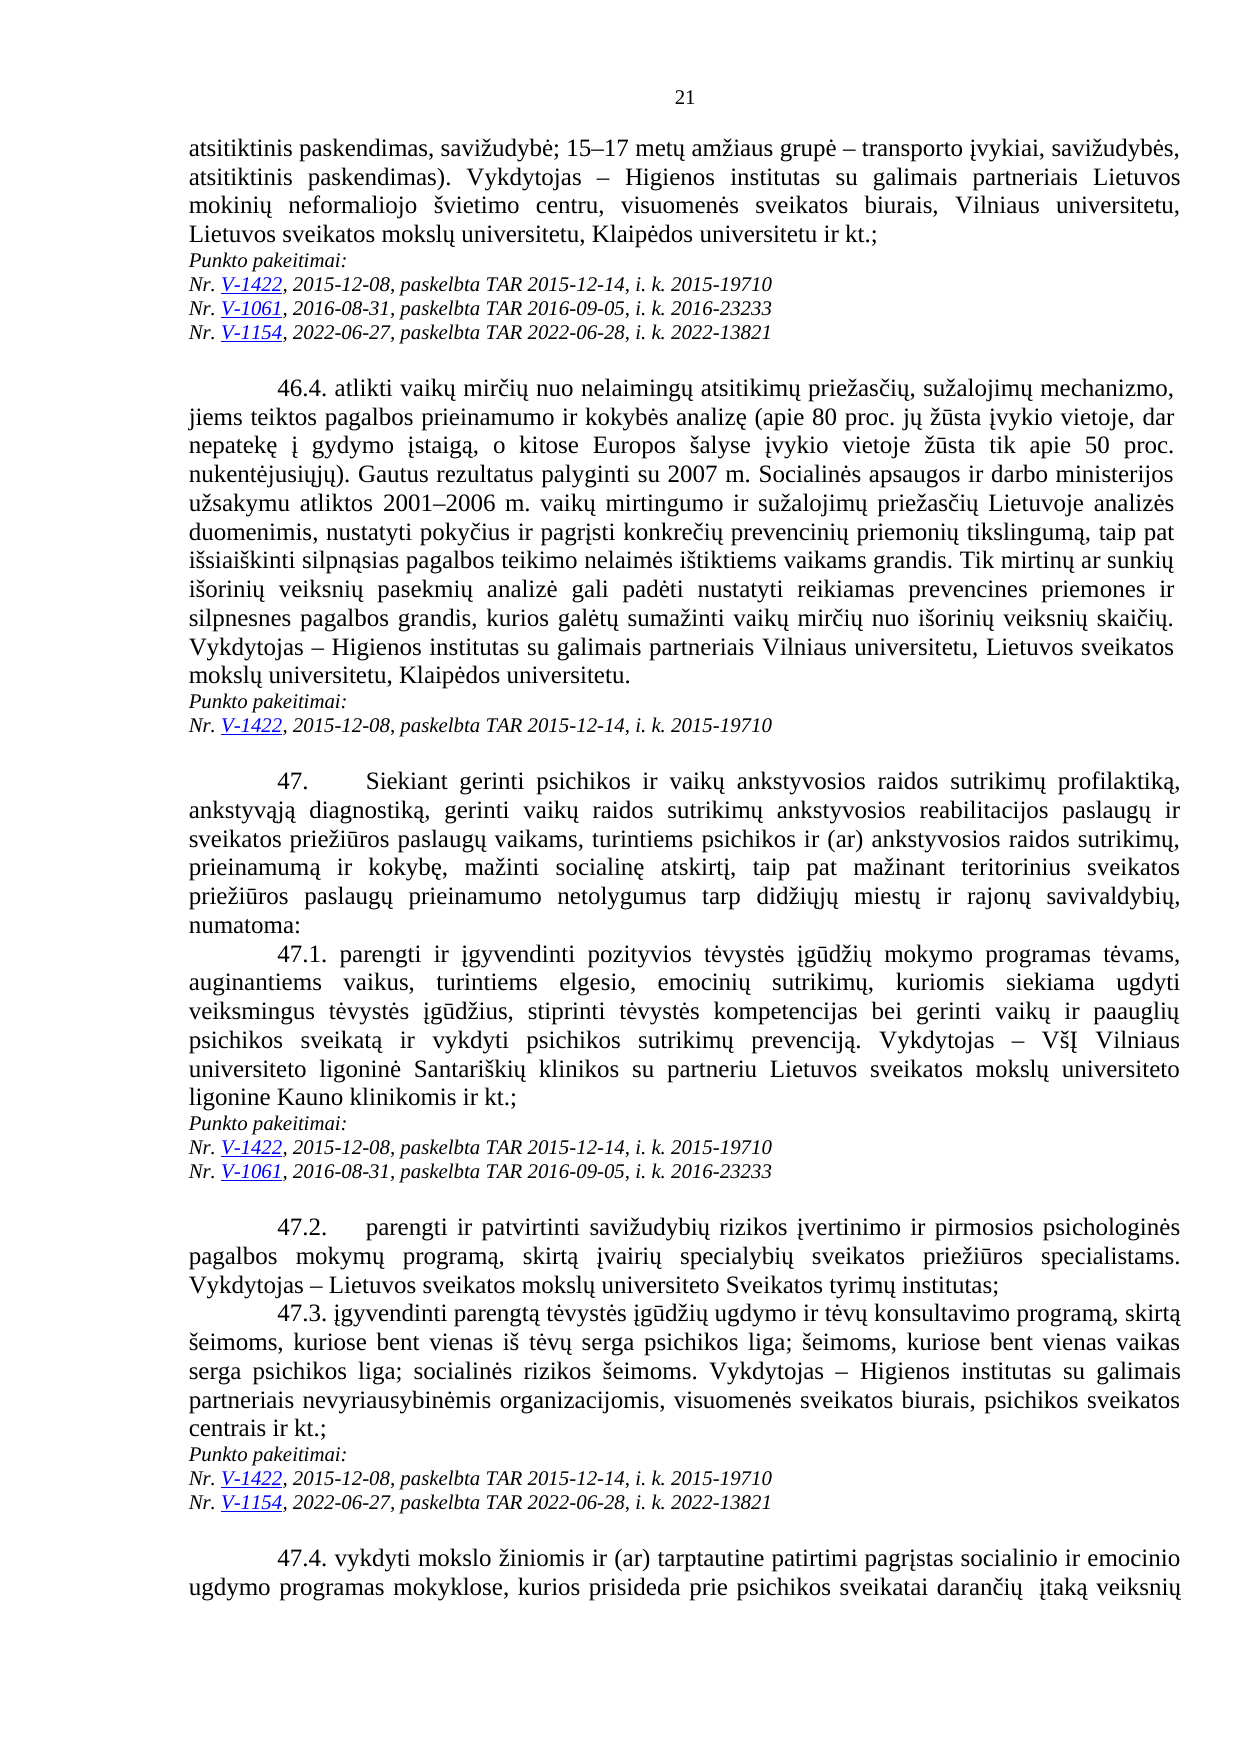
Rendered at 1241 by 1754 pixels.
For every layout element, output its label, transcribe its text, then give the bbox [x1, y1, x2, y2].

text Nr. V-1422, 2015-12-08, paskelbta TAR 2015-12-14, i. k. 2015-19710 [188, 713, 1181, 737]
text Punkto pakeitimai: [188, 1442, 1181, 1466]
text atsitiktinis paskendimas, savižudybė; 15–17 metų amžiaus grupė – transporto įvykiai, savižudybės, atsitiktinis paskendimas). Vykdytojas – Higienos institutas su galimais partneriais Lietuvos mokinių neformaliojo švietimo centru, visuomenės sveikatos biurais, Vilniaus universitetu, Lietuvos sveikatos mokslų universitetu, Klaipėdos universitetu ir kt.; [188, 133, 1181, 248]
text Nr. V-1422, 2015-12-08, paskelbta TAR 2015-12-14, i. k. 2015-19710 [188, 272, 1181, 296]
text Punkto pakeitimai: [188, 1111, 1181, 1135]
text Nr. V-1422, 2015-12-08, paskelbta TAR 2015-12-14, i. k. 2015-19710 [188, 1466, 1181, 1490]
text Nr. V-1061, 2016-08-31, paskelbta TAR 2016-09-05, i. k. 2016-23233 [188, 1159, 1181, 1183]
text 46.4. atlikti vaikų mirčių nuo nelaimingų atsitikimų priežasčių, sužalojimų mechanizmo, jiems teiktos pagalbos prieinamumo ir kokybės analizę (apie 80 proc. jų žūsta įvykio vietoje, dar nepatekę į gydymo įstaigą, o kitose Europos šalyse įvykio vietoje žūsta tik apie 50 proc. nukentėjusiųjų). Gautus rezultatus palyginti su 2007 m. Socialinės apsaugos ir darbo ministerijos užsakymu atliktos 2001–2006 m. vaikų mirtingumo ir sužalojimų priežasčių Lietuvoje analizės duomenimis, nustatyti pokyčius ir pagrįsti konkrečių prevencinių priemonių tikslingumą, taip pat išsiaiškinti silpnąsias pagalbos teikimo nelaimės ištiktiems vaikams grandis. Tik mirtinų ar sunkių išorinių veiksnių pasekmių analizė gali padėti nustatyti reikiamas prevencines priemones ir silpnesnes pagalbos grandis, kurios galėtų sumažinti vaikų mirčių nuo išorinių veiksnių skaičių. Vykdytojas – Higienos institutas su galimais partneriais Vilniaus universitetu, Lietuvos sveikatos mokslų universitetu, Klaipėdos universitetu. [188, 373, 1175, 689]
text Punkto pakeitimai: [188, 689, 1181, 713]
text 47.4. vykdyti mokslo žiniomis ir (ar) tarptautine patirtimi pagrįstas socialinio ir emocinio ugdymo programas mokyklose, kurios prisideda prie psichikos sveikatai darančių įtaką veiksnių [188, 1543, 1181, 1601]
text Nr. V-1422, 2015-12-08, paskelbta TAR 2015-12-14, i. k. 2015-19710 [188, 1135, 1181, 1159]
text Nr. V-1154, 2022-06-27, paskelbta TAR 2022-06-28, i. k. 2022-13821 [188, 1490, 1181, 1514]
text 47. Siekiant gerinti psichikos ir vaikų ankstyvosios raidos sutrikimų profilaktiką, ankstyvąją diagnostiką, gerinti vaikų raidos sutrikimų ankstyvosios reabilitacijos paslaugų ir sveikatos priežiūros paslaugų vaikams, turintiems psichikos ir (ar) ankstyvosios raidos sutrikimų, prieinamumą ir kokybę, mažinti socialinę atskirtį, taip pat mažinant teritorinius sveikatos priežiūros paslaugų prieinamumo netolygumus tarp didžiųjų miestų ir rajonų savivaldybių, numatoma: [188, 766, 1181, 939]
text 47.2. parengti ir patvirtinti savižudybių rizikos įvertinimo ir pirmosios psichologinės pagalbos mokymų programą, skirtą įvairių specialybių sveikatos priežiūros specialistams. Vykdytojas – Lietuvos sveikatos mokslų universiteto Sveikatos tyrimų institutas; [188, 1212, 1181, 1298]
text 47.3. įgyvendinti parengtą tėvystės įgūdžių ugdymo ir tėvų konsultavimo programą, skirtą šeimoms, kuriose bent vienas iš tėvų serga psichikos liga; šeimoms, kuriose bent vienas vaikas serga psichikos liga; socialinės rizikos šeimoms. Vykdytojas – Higienos institutas su galimais partneriais nevyriausybinėmis organizacijomis, visuomenės sveikatos biurais, psichikos sveikatos centrais ir kt.; [188, 1298, 1181, 1442]
text 47.1. parengti ir įgyvendinti pozityvios tėvystės įgūdžių mokymo programas tėvams, auginantiems vaikus, turintiems elgesio, emocinių sutrikimų, kuriomis siekiama ugdyti veiksmingus tėvystės įgūdžius, stiprinti tėvystės kompetencijas bei gerinti vaikų ir paauglių psichikos sveikatą ir vykdyti psichikos sutrikimų prevenciją. Vykdytojas – VšĮ Vilniaus universiteto ligoninė Santariškių klinikos su partneriu Lietuvos sveikatos mokslų universiteto ligonine Kauno klinikomis ir kt.; [188, 939, 1181, 1111]
text Nr. V-1154, 2022-06-27, paskelbta TAR 2022-06-28, i. k. 2022-13821 [188, 320, 1181, 344]
text Punkto pakeitimai: [188, 248, 1181, 272]
text Nr. V-1061, 2016-08-31, paskelbta TAR 2016-09-05, i. k. 2016-23233 [188, 296, 1181, 320]
